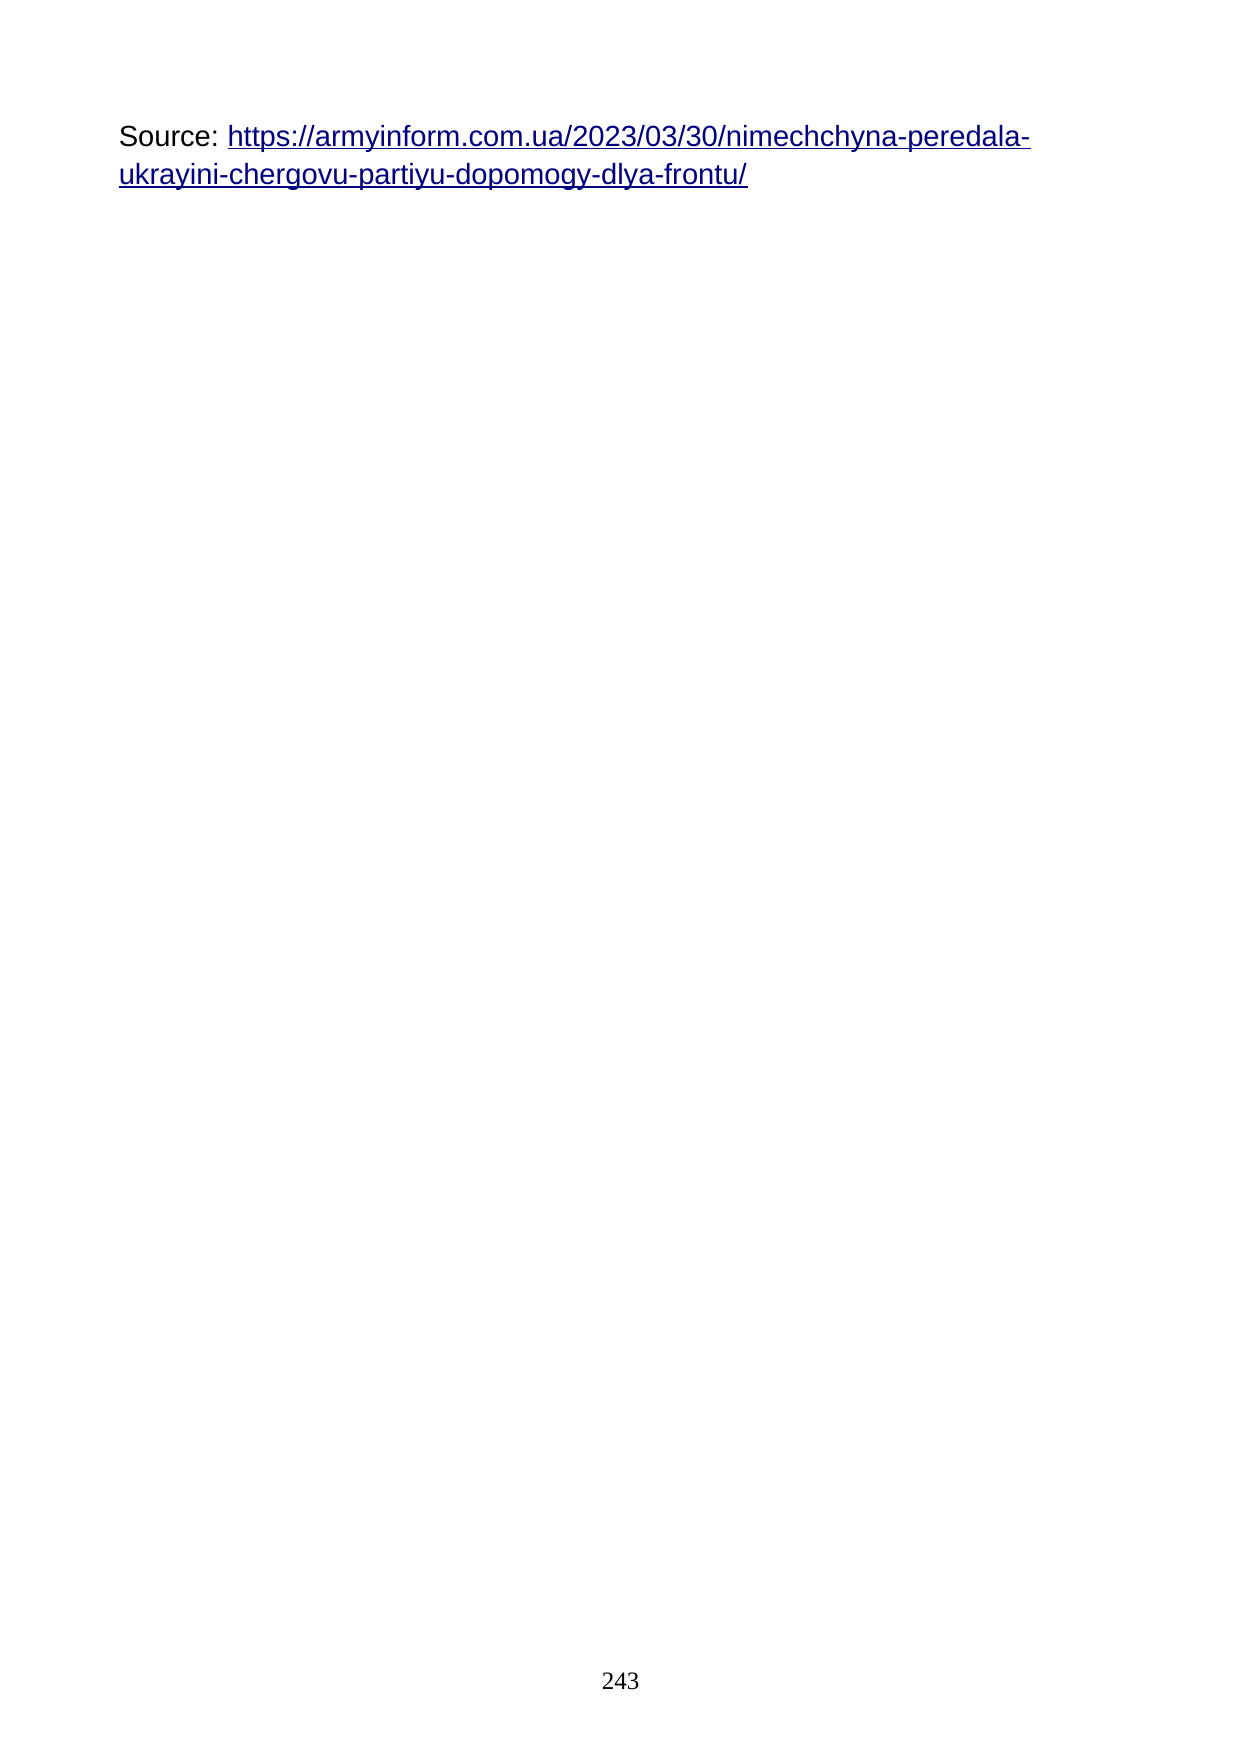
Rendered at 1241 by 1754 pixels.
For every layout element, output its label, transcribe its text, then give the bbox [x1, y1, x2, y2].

text Source: https://armyinform.com.ua/2023/03/30/nimechchyna-peredala-ukrayini-chergovu-partiyu-dopomogy-dlya-frontu/ [118, 118, 1122, 191]
